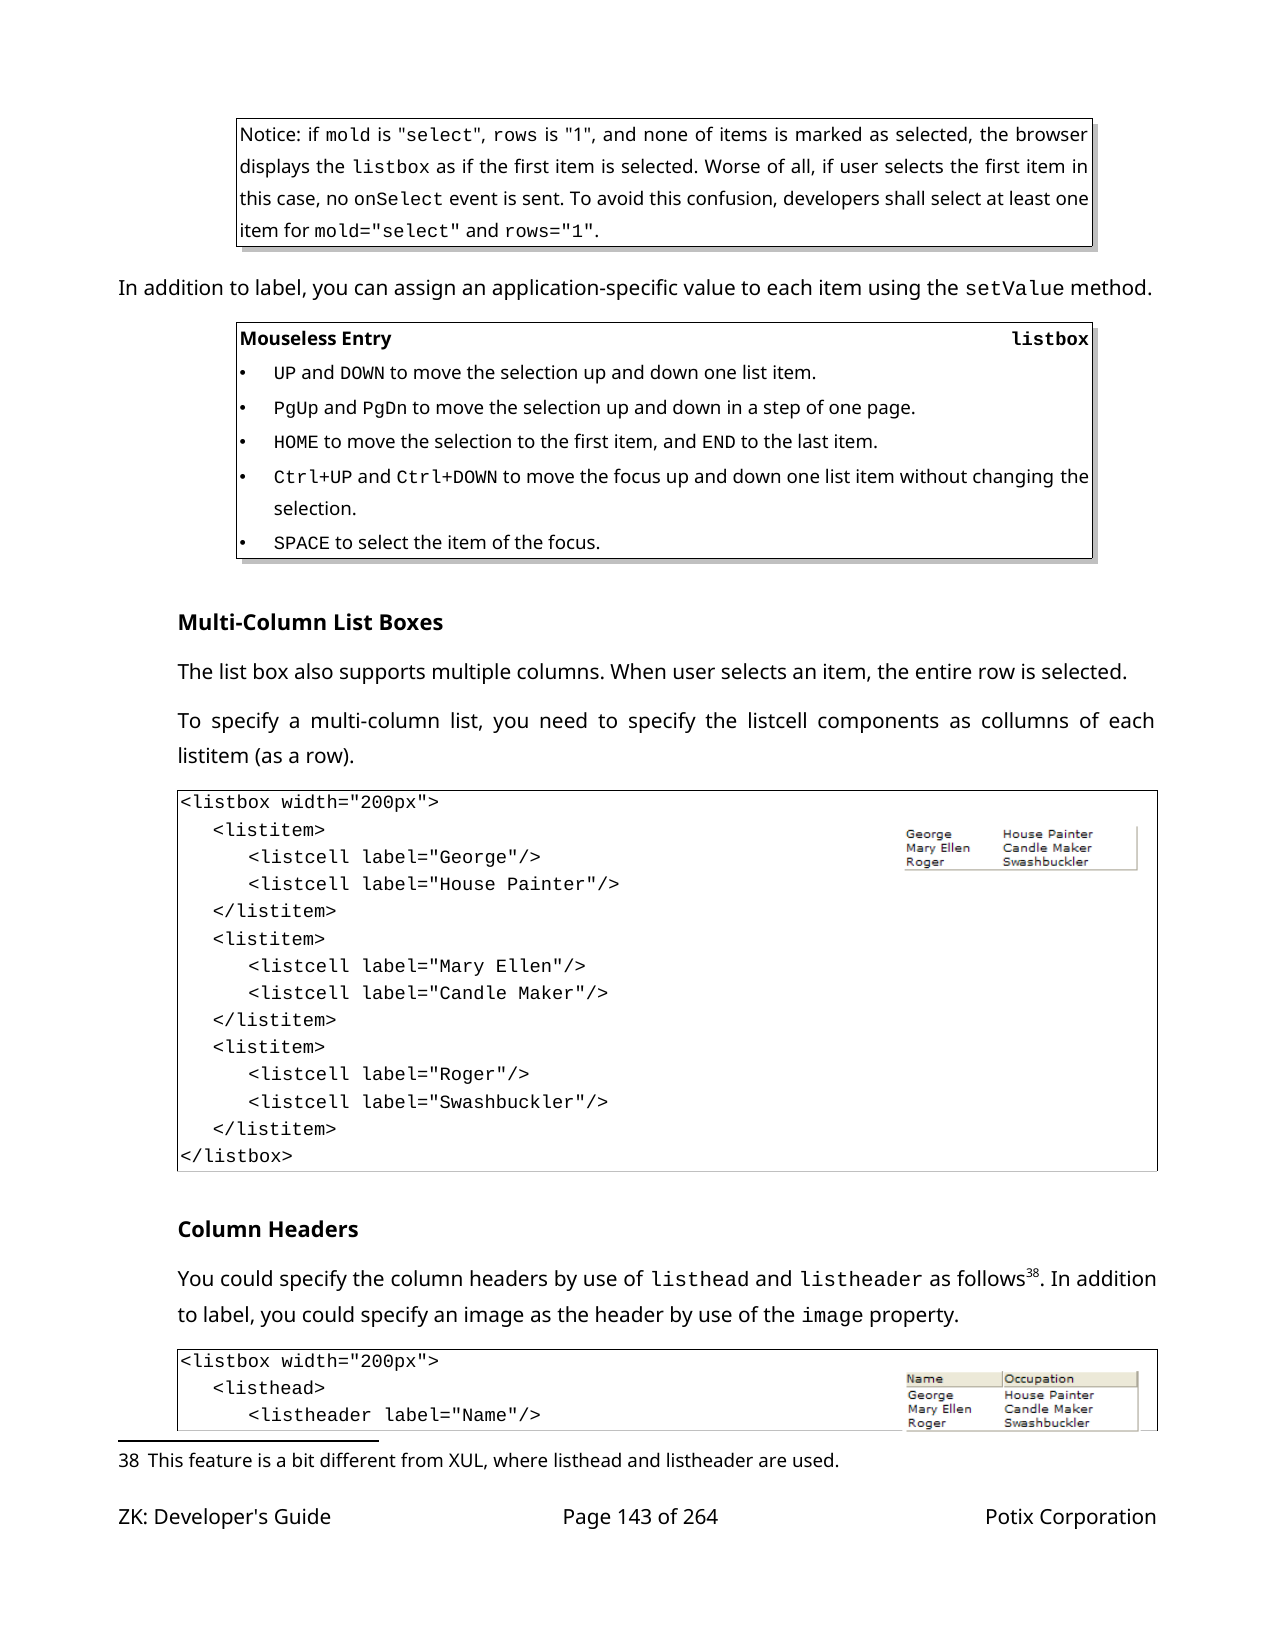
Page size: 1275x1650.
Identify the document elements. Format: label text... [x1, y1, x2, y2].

text Mouseless Entry listbox [237, 323, 1092, 351]
text <listitem> [178, 1035, 1157, 1059]
text </listitem> [178, 1117, 1157, 1141]
text You could specify the column headers by use of listhead and listheader as follows. In addition to label, you could specify an image as the header by use of the image property. [177, 1264, 1157, 1328]
list PgUp and PgDn to move the selection up and down in a step of one page. [237, 391, 1092, 420]
text The list box also supports multiple columns. When user selects an item, the entire row is selected. [177, 657, 1157, 686]
text <listcell label="Swashbuckler"/> [178, 1089, 1157, 1114]
picture [899, 823, 1139, 874]
text </listitem> [178, 899, 1157, 923]
text <listitem> [178, 926, 1157, 951]
text <listheader label="Name"/> [178, 1403, 902, 1430]
subtitle Multi-Column List Boxes [177, 607, 1157, 637]
text This feature is a bit different from XUL, where listhead and listheader are used. [118, 1447, 1157, 1473]
list HOME to move the selection to the first item, and END to the last item. [237, 426, 1092, 454]
text <listitem> [178, 818, 1157, 842]
text <listcell label="Candle Maker"/> [178, 981, 1157, 1005]
text </listbox> [178, 1144, 1157, 1171]
text <listbox width="200px"> [178, 791, 1157, 815]
picture [902, 1370, 1141, 1434]
text <listcell label="Roger"/> [178, 1062, 1157, 1087]
text <listcell label="Mary Ellen"/> [178, 953, 1157, 978]
text </listitem> [178, 1008, 1157, 1032]
list UP and DOWN to move the selection up and down one list item. [237, 356, 1092, 385]
text <listbox width="200px"> [178, 1350, 1157, 1373]
list SPACE to select the item of the focus. [237, 527, 1092, 558]
text <listhead> [178, 1376, 902, 1400]
text <listcell label="House Painter"/> [178, 872, 1157, 896]
subtitle Column Headers [177, 1214, 1157, 1244]
text [1141, 1376, 1157, 1400]
list Ctrl+UP and Ctrl+DOWN to move the focus up and down one list item without changing the selection. [237, 460, 1092, 521]
text In addition to label, you can assign an application-specific value to each item using the setValue method. [118, 273, 1157, 301]
text <listcell label="George"/> [178, 845, 899, 869]
text Notice: if mold is "select", rows is "1", and none of items is marked as selected, the browser displays the listbox as if the first item is selected. Worse of all, if user selects the first item in this case, no onSelect event is sent. To avoid this confusion, developers shall select at least one item for mold="select" and rows="1". [237, 119, 1092, 246]
text To specify a multi-column list, you need to specify the listcell components as collumns of each listitem (as a row). [177, 706, 1157, 770]
